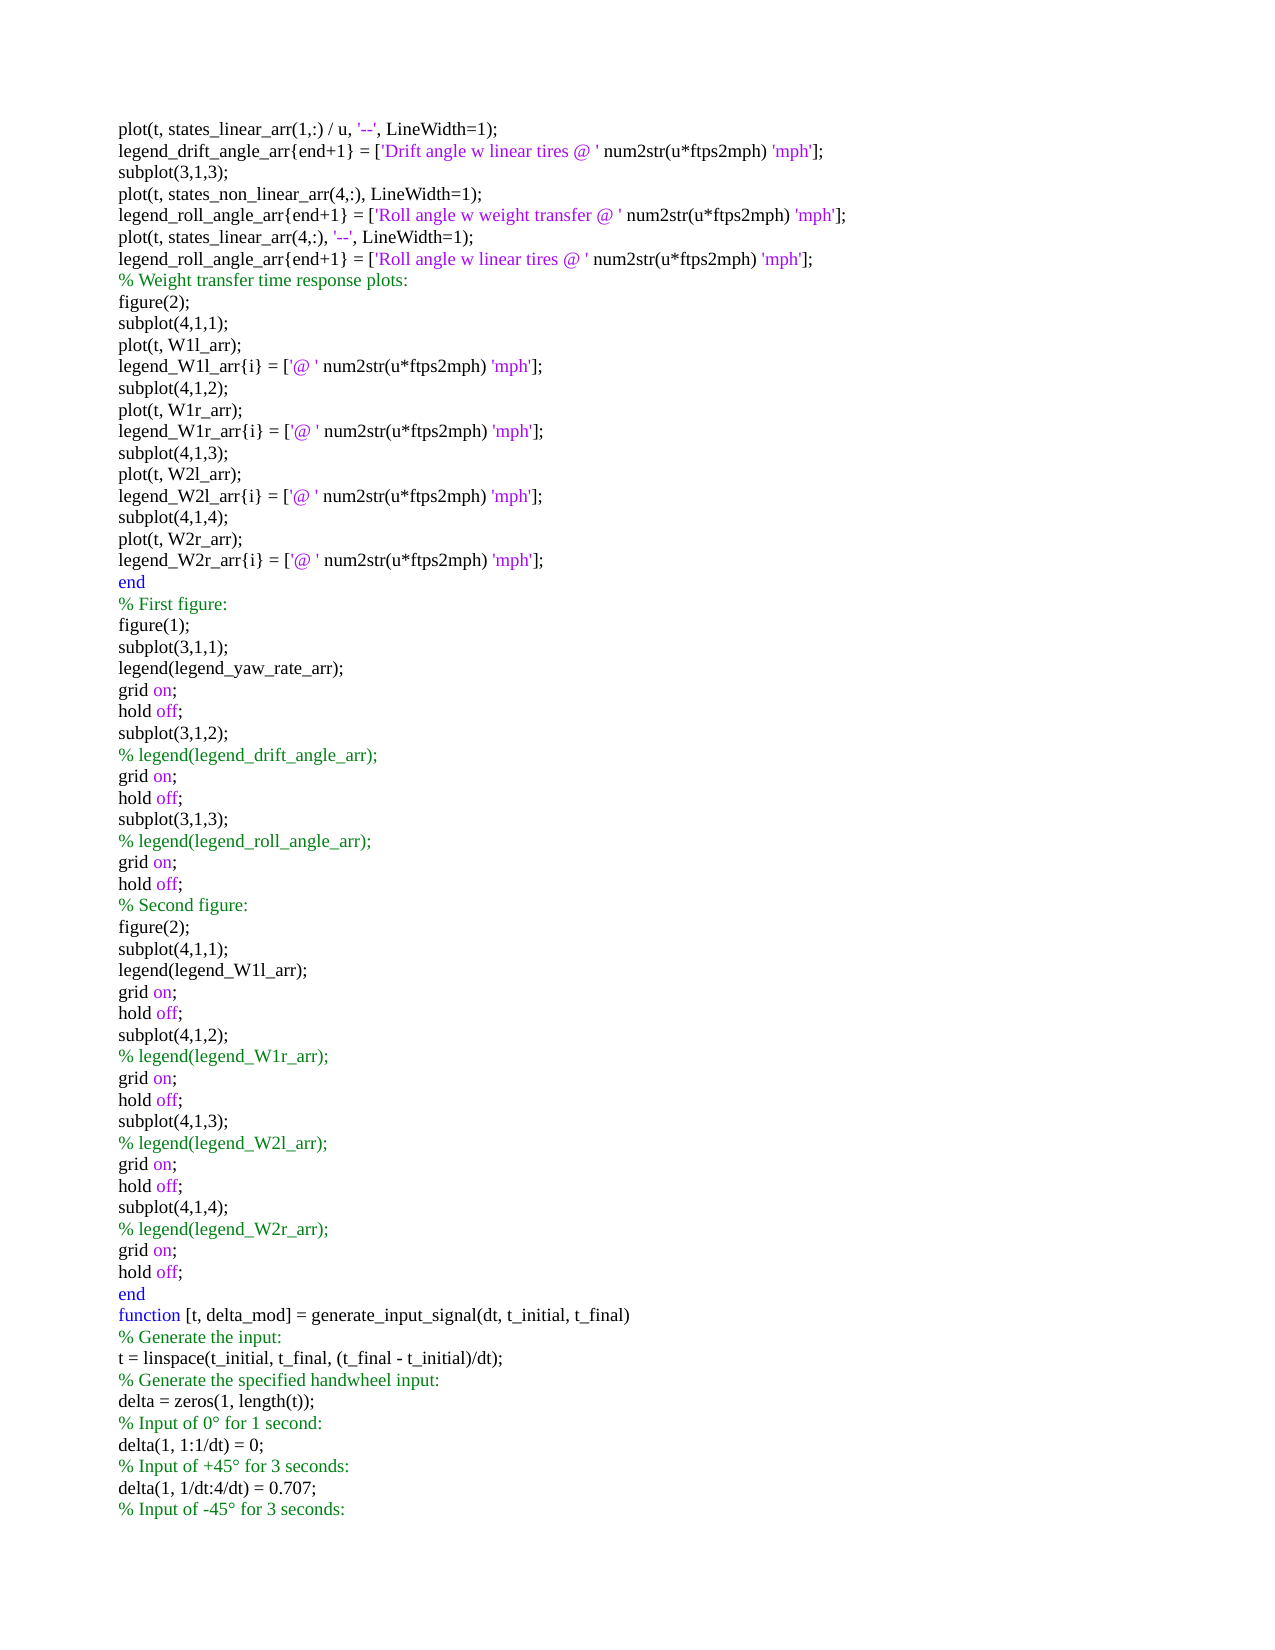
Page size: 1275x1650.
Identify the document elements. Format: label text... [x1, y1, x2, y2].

text plot(t, states_linear_arr(1,:) / u, '--', LineWidth=1); [118, 118, 1157, 140]
text subplot(4,1,1); [118, 937, 1157, 959]
text grid on; [118, 1067, 1157, 1088]
text % legend(legend_W2r_arr); [118, 1218, 1157, 1239]
text delta(1, 1:1/dt) = 0; [118, 1433, 1157, 1455]
text subplot(3,1,3); [118, 808, 1157, 830]
text plot(t, states_non_linear_arr(4,:), LineWidth=1); [118, 183, 1157, 204]
text delta(1, 1/dt:4/dt) = 0.707; [118, 1477, 1157, 1498]
text delta = zeros(1, length(t)); [118, 1390, 1157, 1412]
text subplot(3,1,1); [118, 636, 1157, 657]
text hold off; [118, 873, 1157, 894]
text legend_drift_angle_arr{end+1} = ['Drift angle w linear tires @ ' num2str(u*ftps2mph) 'mph']; [118, 140, 1157, 161]
text % Input of +45° for 3 seconds: [118, 1455, 1157, 1477]
text % Input of 0° for 1 second: [118, 1412, 1157, 1433]
text figure(2); [118, 916, 1157, 937]
text legend_roll_angle_arr{end+1} = ['Roll angle w weight transfer @ ' num2str(u*ftps2mph) 'mph']; [118, 204, 1157, 226]
text plot(t, states_linear_arr(4,:), '--', LineWidth=1); [118, 226, 1157, 247]
text % Input of -45° for 3 seconds: [118, 1498, 1157, 1520]
text % legend(legend_W1r_arr); [118, 1045, 1157, 1067]
text end [118, 1282, 1157, 1304]
text % Generate the input: [118, 1326, 1157, 1347]
text hold off; [118, 700, 1157, 722]
text figure(1); [118, 614, 1157, 636]
text legend(legend_yaw_rate_arr); [118, 657, 1157, 679]
text subplot(4,1,3); [118, 1110, 1157, 1132]
text plot(t, W2l_arr); [118, 463, 1157, 485]
text % legend(legend_W2l_arr); [118, 1132, 1157, 1153]
text % Weight transfer time response plots: [118, 269, 1157, 291]
text legend_W1r_arr{i} = ['@ ' num2str(u*ftps2mph) 'mph']; [118, 420, 1157, 442]
text % legend(legend_drift_angle_arr); [118, 743, 1157, 765]
text plot(t, W1l_arr); [118, 334, 1157, 355]
text hold off; [118, 787, 1157, 808]
text legend_roll_angle_arr{end+1} = ['Roll angle w linear tires @ ' num2str(u*ftps2mph) 'mph']; [118, 247, 1157, 269]
text subplot(4,1,1); [118, 312, 1157, 334]
text legend_W2l_arr{i} = ['@ ' num2str(u*ftps2mph) 'mph']; [118, 485, 1157, 506]
text subplot(3,1,3); [118, 161, 1157, 183]
text % Generate the specified handwheel input: [118, 1369, 1157, 1390]
text plot(t, W2r_arr); [118, 528, 1157, 549]
text plot(t, W1r_arr); [118, 398, 1157, 420]
text subplot(4,1,4); [118, 506, 1157, 528]
text hold off; [118, 1088, 1157, 1110]
text figure(2); [118, 291, 1157, 312]
text subplot(4,1,3); [118, 442, 1157, 463]
text % legend(legend_roll_angle_arr); [118, 830, 1157, 851]
text legend_W2r_arr{i} = ['@ ' num2str(u*ftps2mph) 'mph']; [118, 549, 1157, 571]
text end [118, 571, 1157, 592]
text % Second figure: [118, 894, 1157, 916]
text hold off; [118, 1002, 1157, 1024]
text grid on; [118, 1239, 1157, 1261]
text grid on; [118, 981, 1157, 1002]
text legend(legend_W1l_arr); [118, 959, 1157, 981]
text subplot(4,1,2); [118, 377, 1157, 398]
text hold off; [118, 1175, 1157, 1196]
text % First figure: [118, 592, 1157, 614]
text grid on; [118, 765, 1157, 787]
text hold off; [118, 1261, 1157, 1282]
text t = linspace(t_initial, t_final, (t_final - t_initial)/dt); [118, 1347, 1157, 1369]
text grid on; [118, 851, 1157, 873]
text grid on; [118, 1153, 1157, 1175]
text subplot(4,1,4); [118, 1196, 1157, 1218]
text function [t, delta_mod] = generate_input_signal(dt, t_initial, t_final) [118, 1304, 1157, 1326]
text legend_W1l_arr{i} = ['@ ' num2str(u*ftps2mph) 'mph']; [118, 355, 1157, 377]
text subplot(3,1,2); [118, 722, 1157, 743]
text subplot(4,1,2); [118, 1024, 1157, 1045]
text grid on; [118, 679, 1157, 700]
